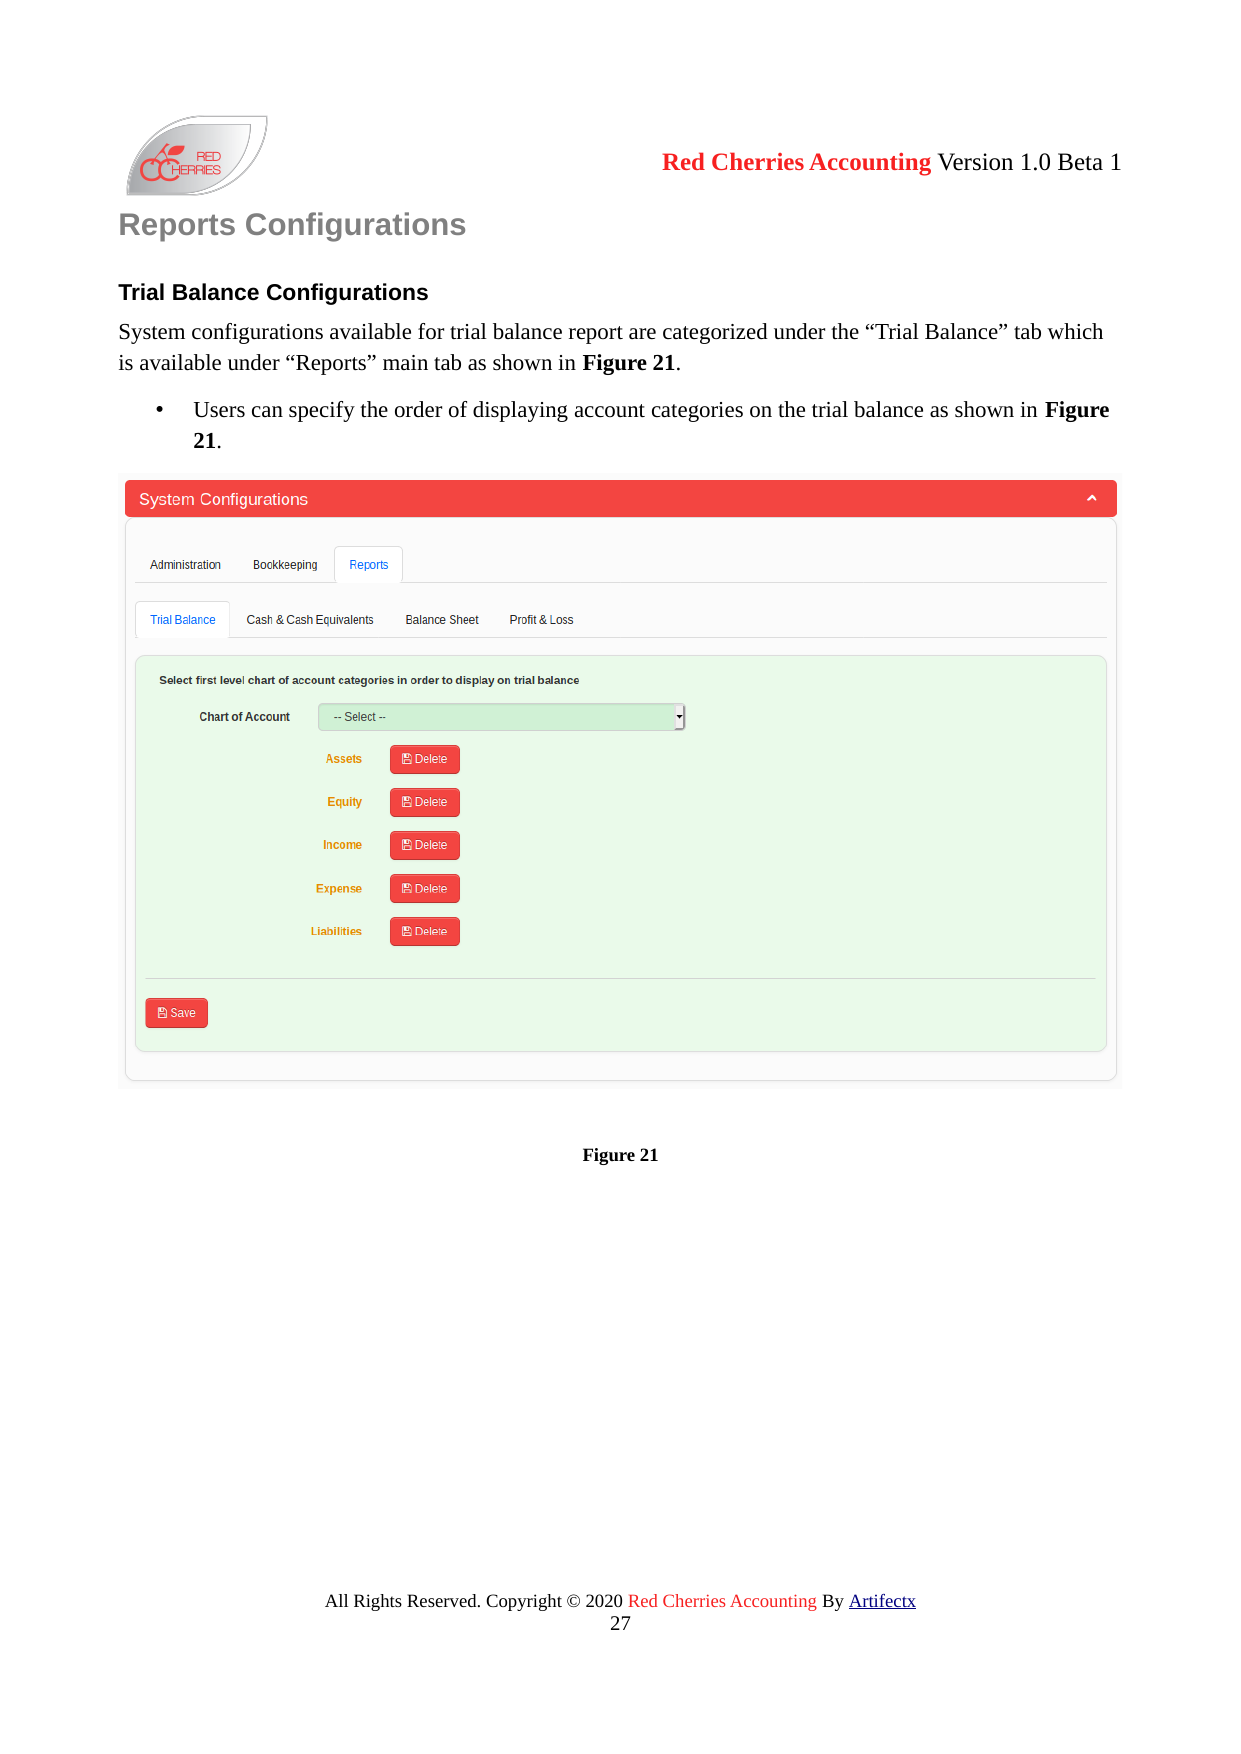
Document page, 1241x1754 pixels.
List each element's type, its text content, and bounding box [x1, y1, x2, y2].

picture [118, 473, 1123, 1089]
subtitle Trial Balance Configurations [118, 279, 1122, 305]
text System configurations available for trial balance report are categorized under the “Trial Balance” tab which is available under “Reports” main tab as shown in Figure 21. [118, 318, 1122, 376]
text Figure 21 [118, 1143, 1122, 1165]
picture [125, 114, 269, 197]
subtitle Reports Configurations [118, 206, 1122, 242]
list Users can specify the order of displaying account categories on the trial balance as shown in Figure 21. [156, 396, 1122, 453]
